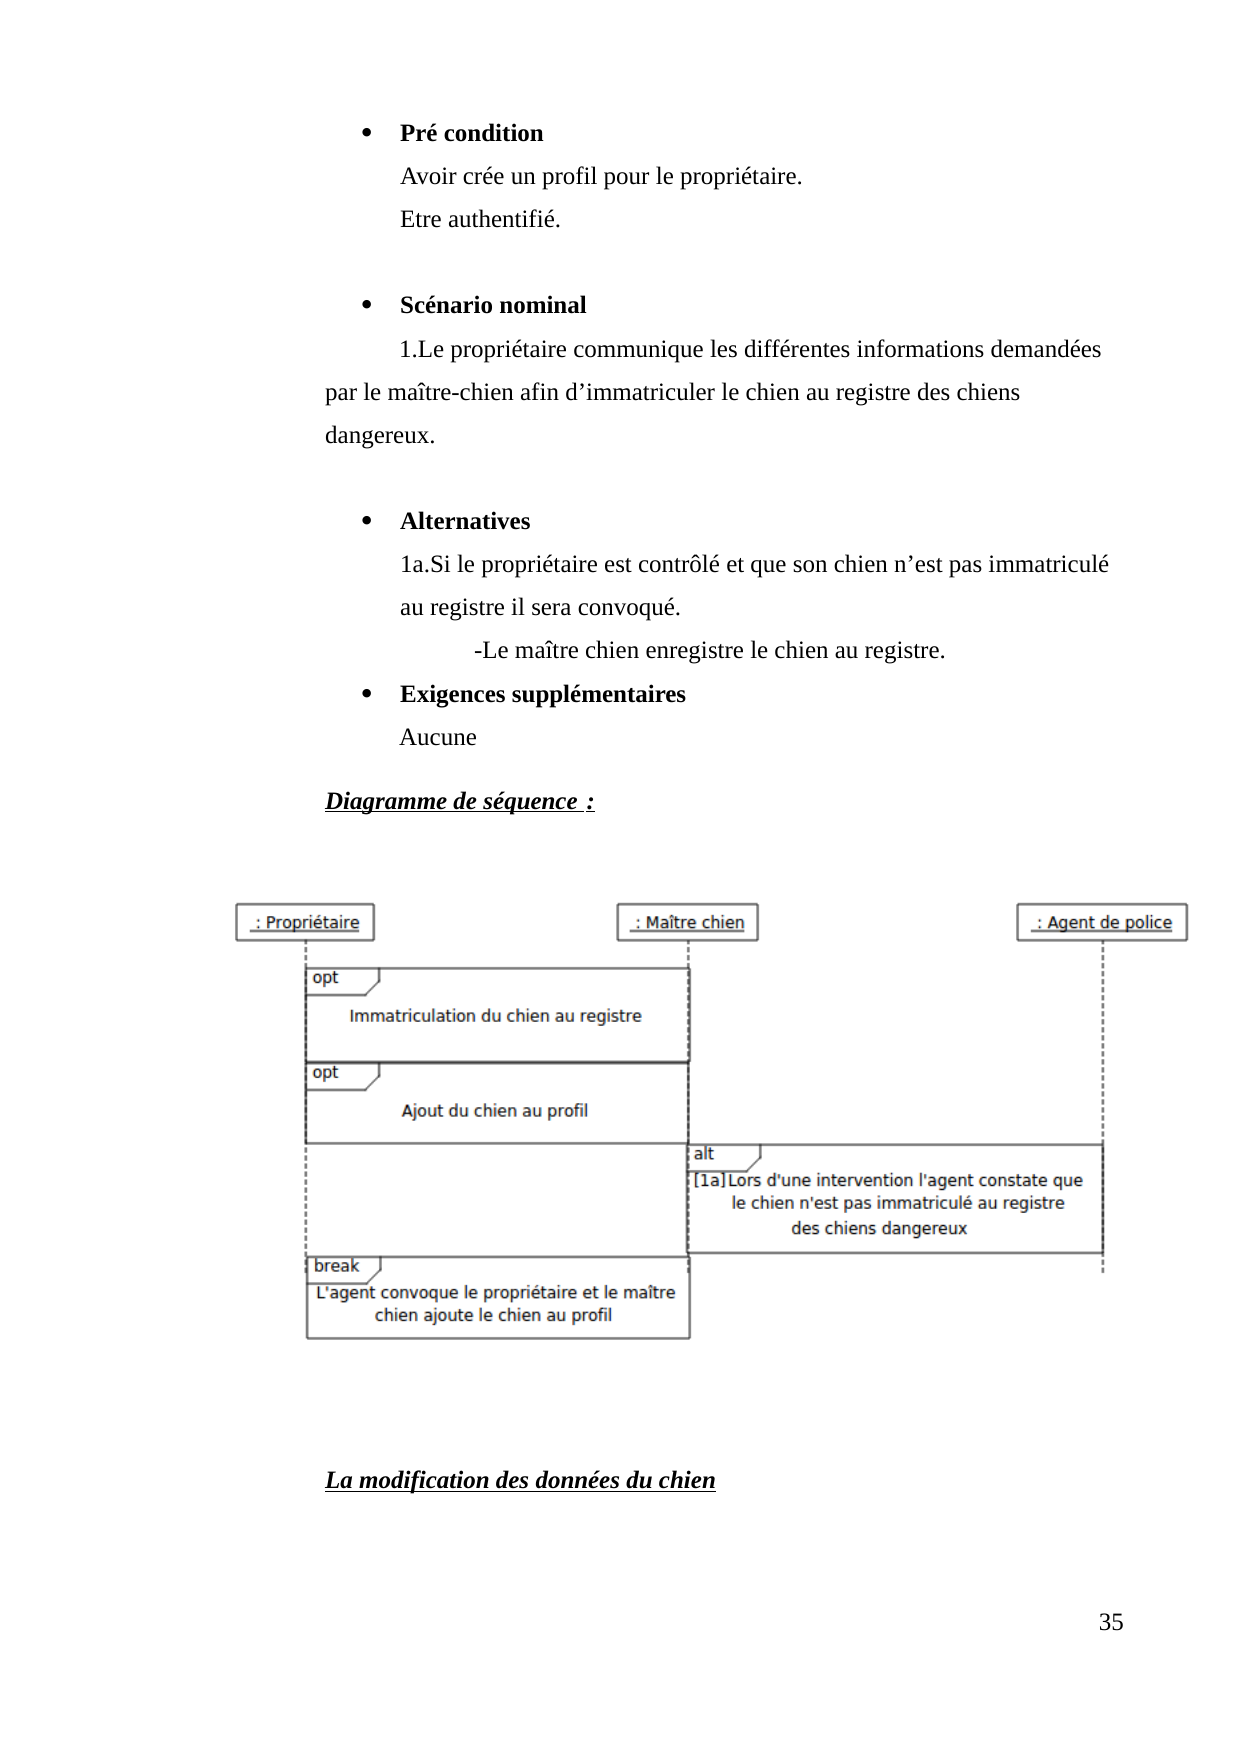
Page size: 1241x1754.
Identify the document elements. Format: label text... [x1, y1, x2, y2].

list Alternatives [362, 506, 1123, 535]
list Aucune [325, 722, 1123, 751]
list Pré condition [362, 118, 1123, 147]
list Avoir crée un profil pour le propriétaire. [400, 161, 1123, 190]
text Diagramme de séquence : [325, 786, 1123, 814]
list 1.Le propriétaire communique les différentes informations demandées par le maître-chien afin d’immatriculer le chien au registre des chiens dangereux. [325, 334, 1123, 449]
text La modification des données du chien [325, 1466, 1123, 1494]
list Exigences supplémentaires [362, 679, 1123, 707]
list Scénario nominal [362, 291, 1123, 319]
list Etre authentifié. [400, 204, 1123, 233]
list -Le maître chien enregistre le chien au registre. [400, 636, 1123, 664]
picture [222, 872, 1227, 1380]
list 1a.Si le propriétaire est contrôlé et que son chien n’est pas immatriculé au registre il sera convoqué. [400, 549, 1123, 621]
